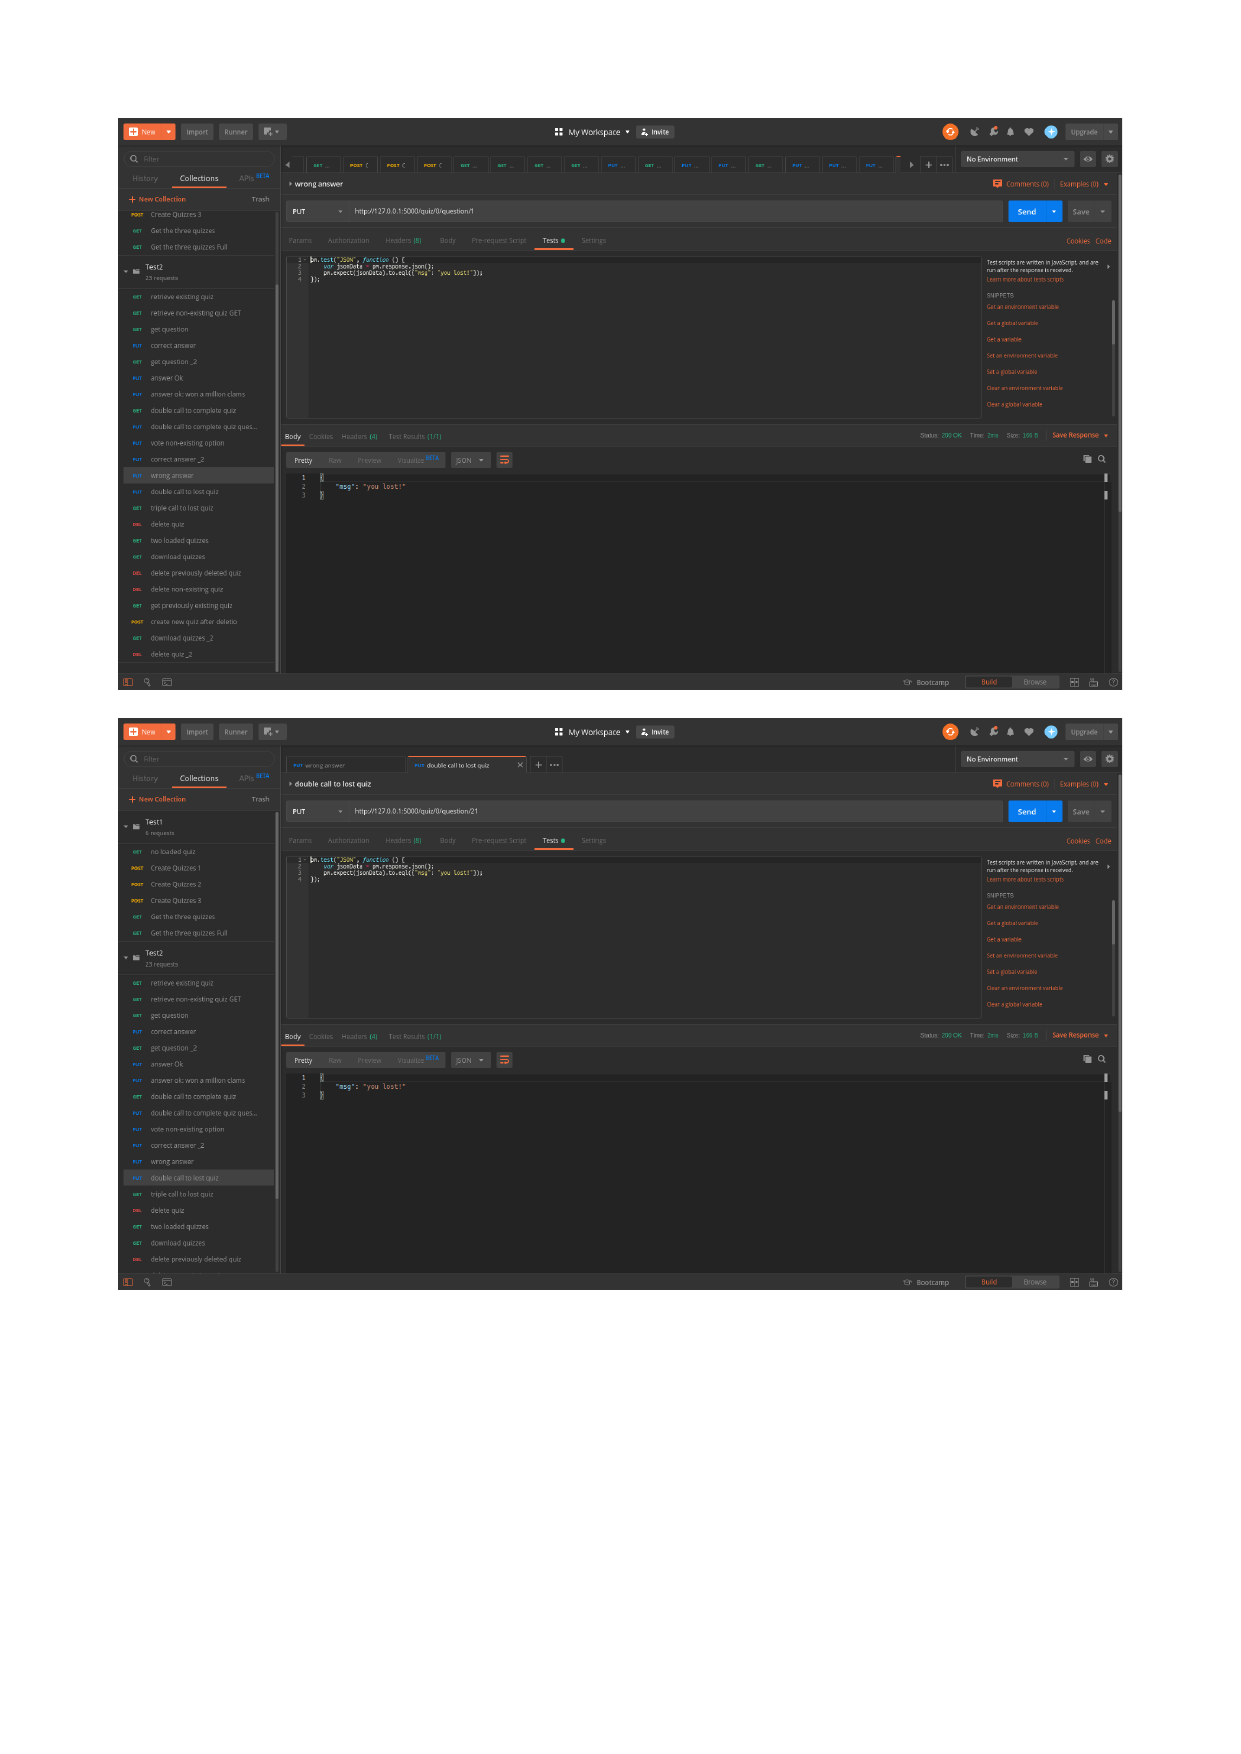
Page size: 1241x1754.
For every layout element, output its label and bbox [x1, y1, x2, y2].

picture [118, 718, 1123, 1290]
picture [118, 118, 1123, 690]
